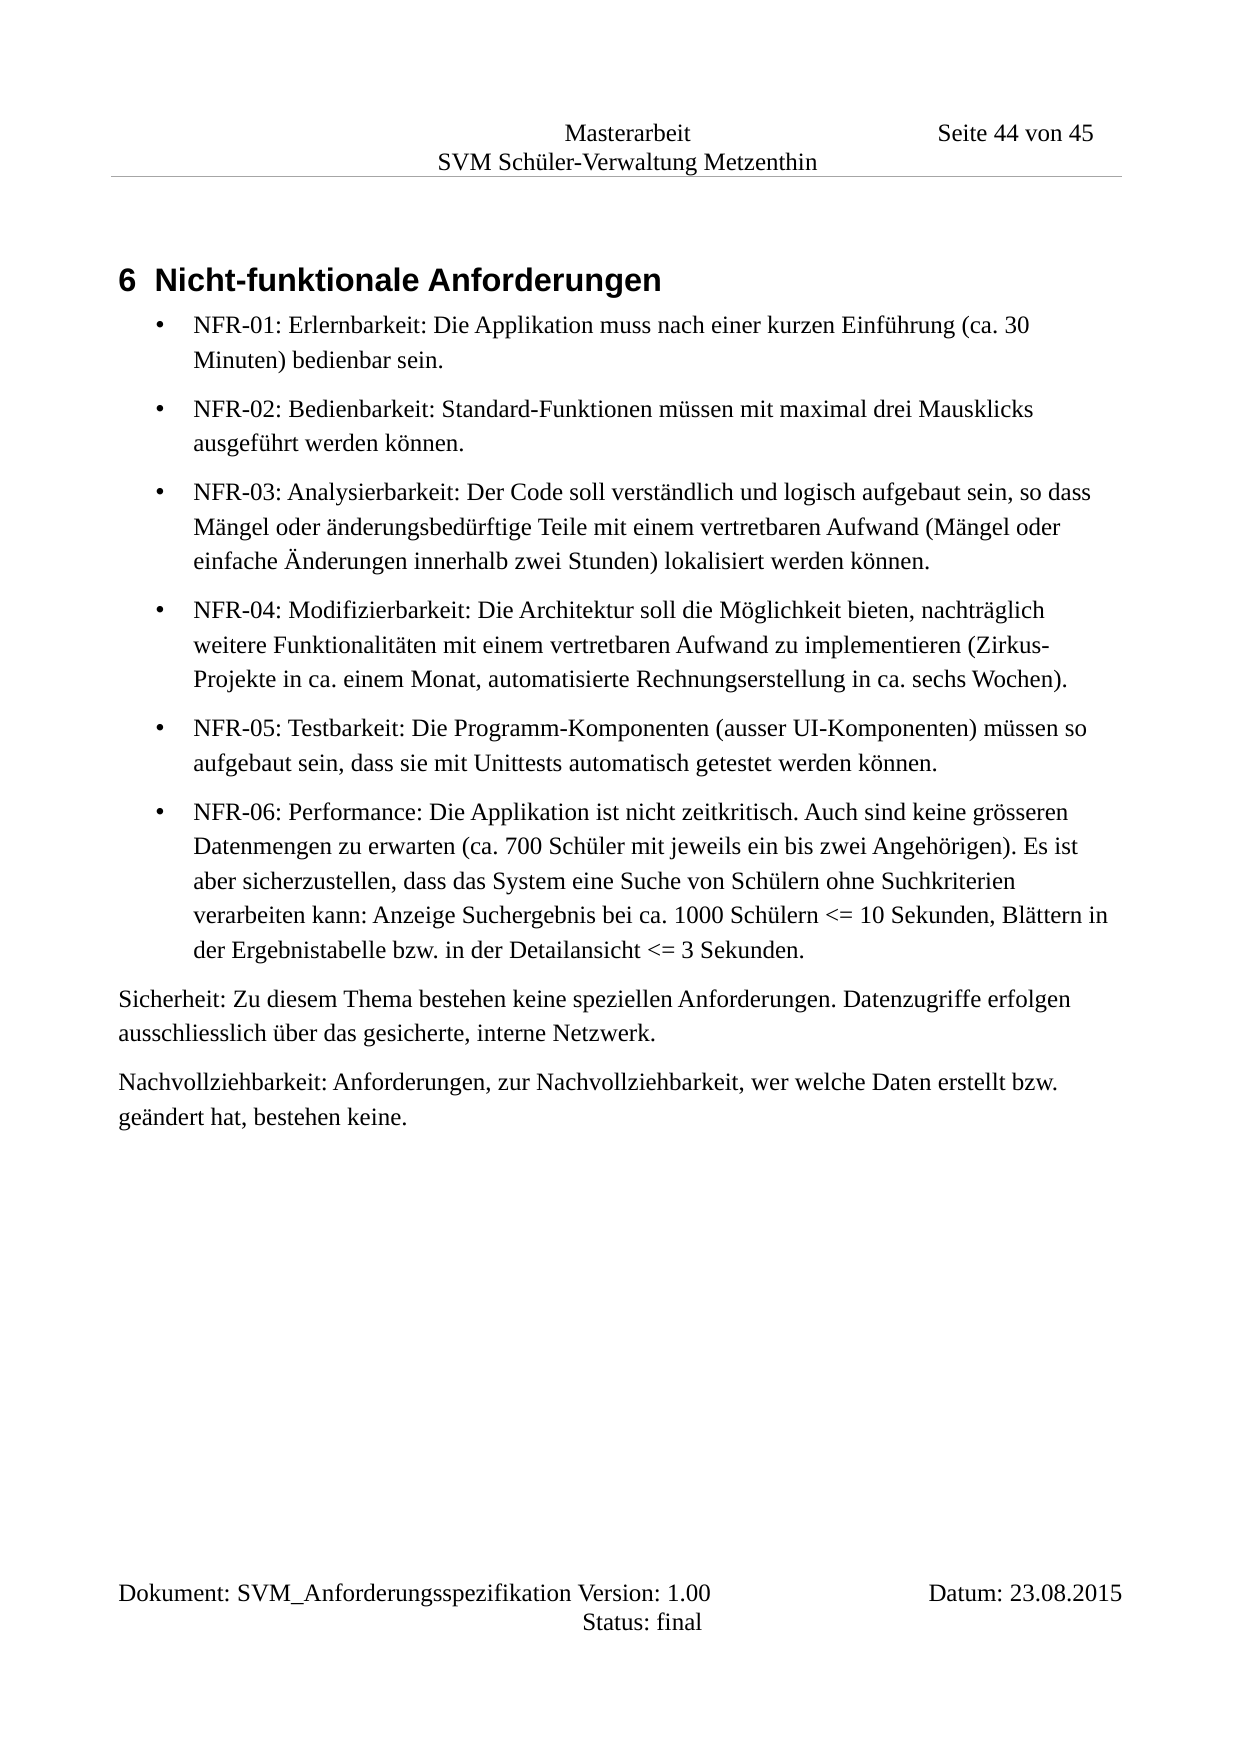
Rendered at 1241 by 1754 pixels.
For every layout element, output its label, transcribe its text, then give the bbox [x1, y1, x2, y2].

text Nachvollziehbarkeit: Anforderungen, zur Nachvollziehbarkeit, wer welche Daten erstellt bzw. geändert hat, bestehen keine. [118, 1067, 1122, 1131]
list NFR-06: Performance: Die Applikation ist nicht zeitkritisch. Auch sind keine grösseren Datenmengen zu erwarten (ca. 700 Schüler mit jeweils ein bis zwei Angehörigen). Es ist aber sicherzustellen, dass das System eine Suche von Schülern ohne Suchkriterien verarbeiten kann: Anzeige Suchergebnis bei ca. 1000 Schülern <= 10 Sekunden, Blättern in der Ergebnistabelle bzw. in der Detailansicht <= 3 Sekunden. [156, 797, 1122, 964]
list NFR-01: Erlernbarkeit: Die Applikation muss nach einer kurzen Einführung (ca. 30 Minuten) bedienbar sein. [156, 310, 1122, 373]
list NFR-02: Bedienbarkeit: Standard-Funktionen müssen mit maximal drei Mausklicks ausgeführt werden können. [156, 394, 1122, 457]
text Sicherheit: Zu diesem Thema bestehen keine speziellen Anforderungen. Datenzugriffe erfolgen ausschliesslich über das gesicherte, interne Netzwerk. [118, 984, 1122, 1047]
list NFR-05: Testbarkeit: Die Programm-Komponenten (ausser UI-Komponenten) müssen so aufgebaut sein, dass sie mit Unittests automatisch getestet werden können. [156, 713, 1122, 777]
subtitle Nicht-funktionale Anforderungen [118, 260, 1122, 298]
list NFR-03: Analysierbarkeit: Der Code soll verständlich und logisch aufgebaut sein, so dass Mängel oder änderungsbedürftige Teile mit einem vertretbaren Aufwand (Mängel oder einfache Änderungen innerhalb zwei Stunden) lokalisiert werden können. [156, 477, 1122, 575]
list NFR-04: Modifizierbarkeit: Die Architektur soll die Möglichkeit bieten, nachträglich weitere Funktionalitäten mit einem vertretbaren Aufwand zu implementieren (Zirkus-Projekte in ca. einem Monat, automatisierte Rechnungserstellung in ca. sechs Wochen). [156, 595, 1122, 693]
